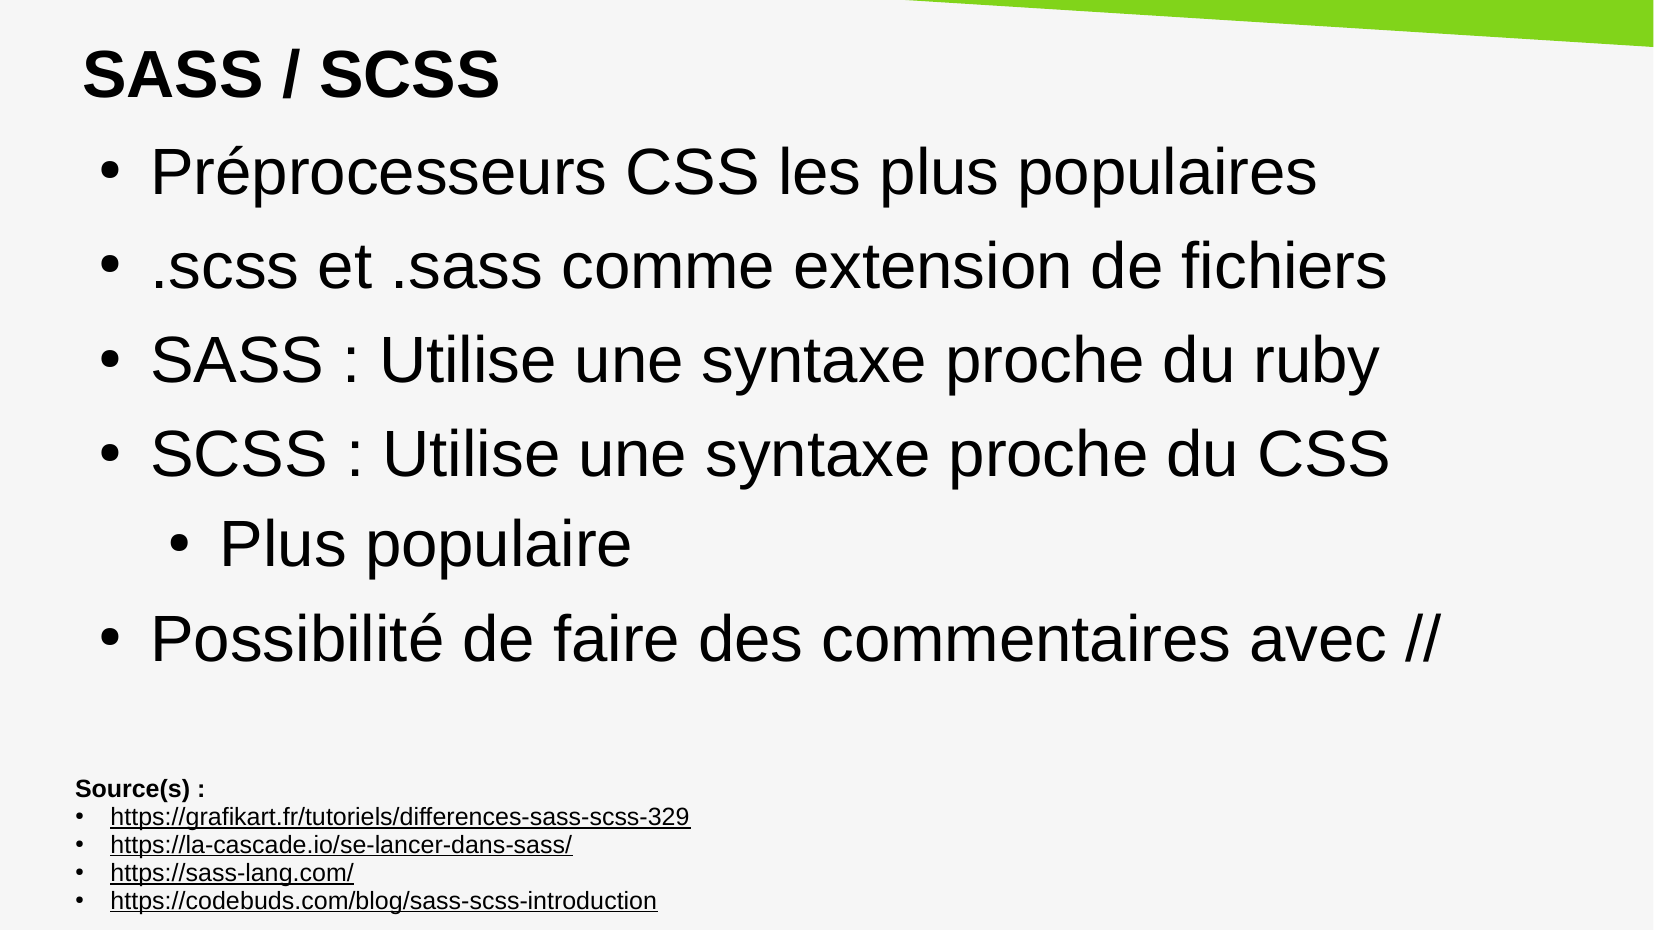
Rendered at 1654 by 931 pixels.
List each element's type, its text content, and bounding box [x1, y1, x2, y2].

text_box Source(s) : https://grafikart.fr/tutoriels/differences-sass-scss-329 https://la-cascade.io/se-lancer-dans-sass/ https://sass-lang.com/ https://codebuds.com/blog/sass-scss-introduction [60, 767, 1546, 923]
title SASS / SCSS [82, 37, 1571, 114]
list Préprocesseurs CSS les plus populaires .scss et .sass comme extension de fichiers SASS : Utilise une syntaxe proche du ruby SCSS : Utilise une syntaxe proche du CSS Plus populaire Possibilité de faire des commentaires avec // [80, 135, 1620, 680]
text_box [905, 0, 1654, 48]
